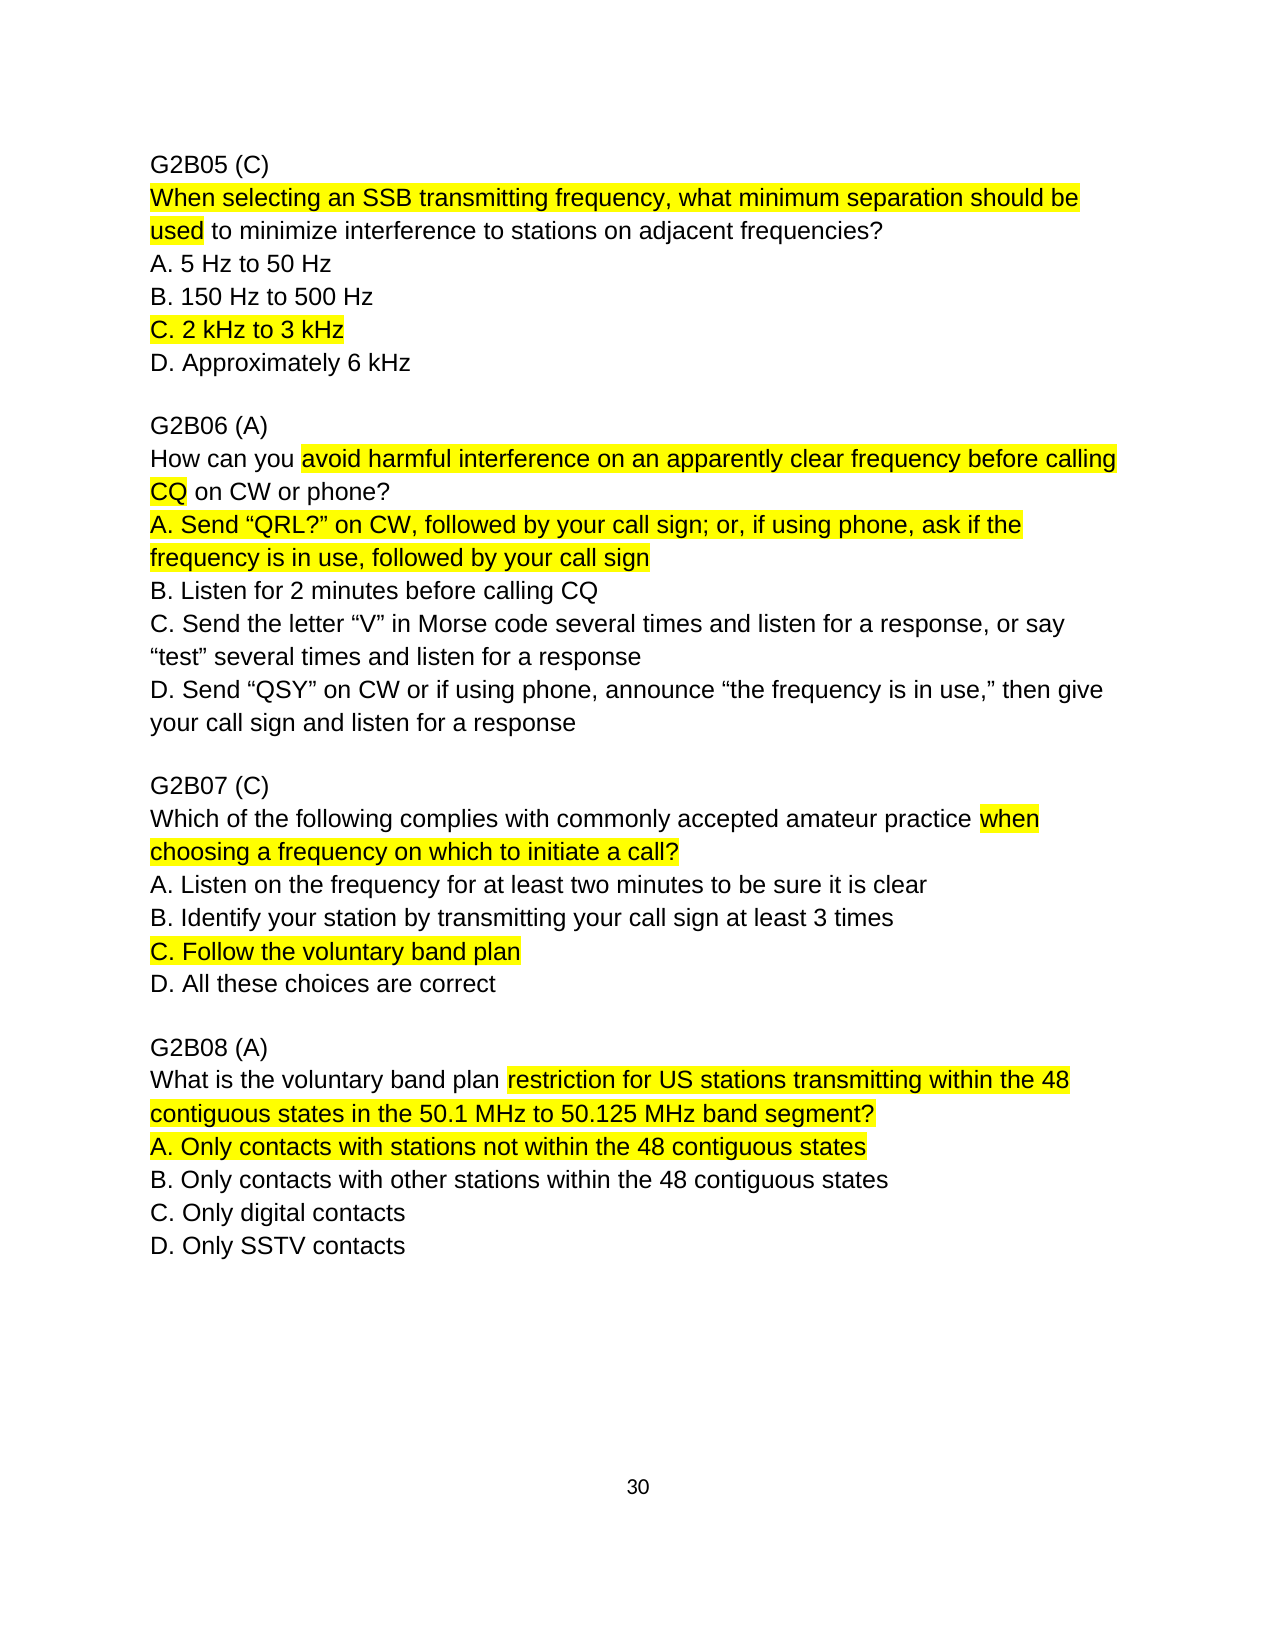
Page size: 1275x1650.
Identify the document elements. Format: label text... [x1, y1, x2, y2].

text G2B06 (A) How can you avoid harmful interference on an apparently clear frequency before calling CQ on CW or phone? A. Send “QRL?” on CW, followed by your call sign; or, if using phone, ask if the frequency is in use, followed by your call sign B. Listen for 2 minutes before calling CQ C. Send the letter “V” in Morse code several times and listen for a response, or say “test” several times and listen for a response D. Send “QSY” on CW or if using phone, announce “the frequency is in use,” then give your call sign and listen for a response [150, 411, 1125, 737]
text G2B05 (C) When selecting an SSB transmitting frequency, what minimum separation should be used to minimize interference to stations on adjacent frequencies? A. 5 Hz to 50 Hz B. 150 Hz to 500 Hz C. 2 kHz to 3 kHz D. Approximately 6 kHz [150, 150, 1125, 377]
text G2B07 (C) Which of the following complies with commonly accepted amateur practice when choosing a frequency on which to initiate a call? A. Listen on the frequency for at least two minutes to be sure it is clear B. Identify your station by transmitting your call sign at least 3 times C. Follow the voluntary band plan D. All these choices are correct [150, 771, 1125, 998]
text G2B08 (A) What is the voluntary band plan restriction for US stations transmitting within the 48 contiguous states in the 50.1 MHz to 50.125 MHz band segment? A. Only contacts with stations not within the 48 contiguous states B. Only contacts with other stations within the 48 contiguous states C. Only digital contacts D. Only SSTV contacts [150, 1032, 1125, 1259]
